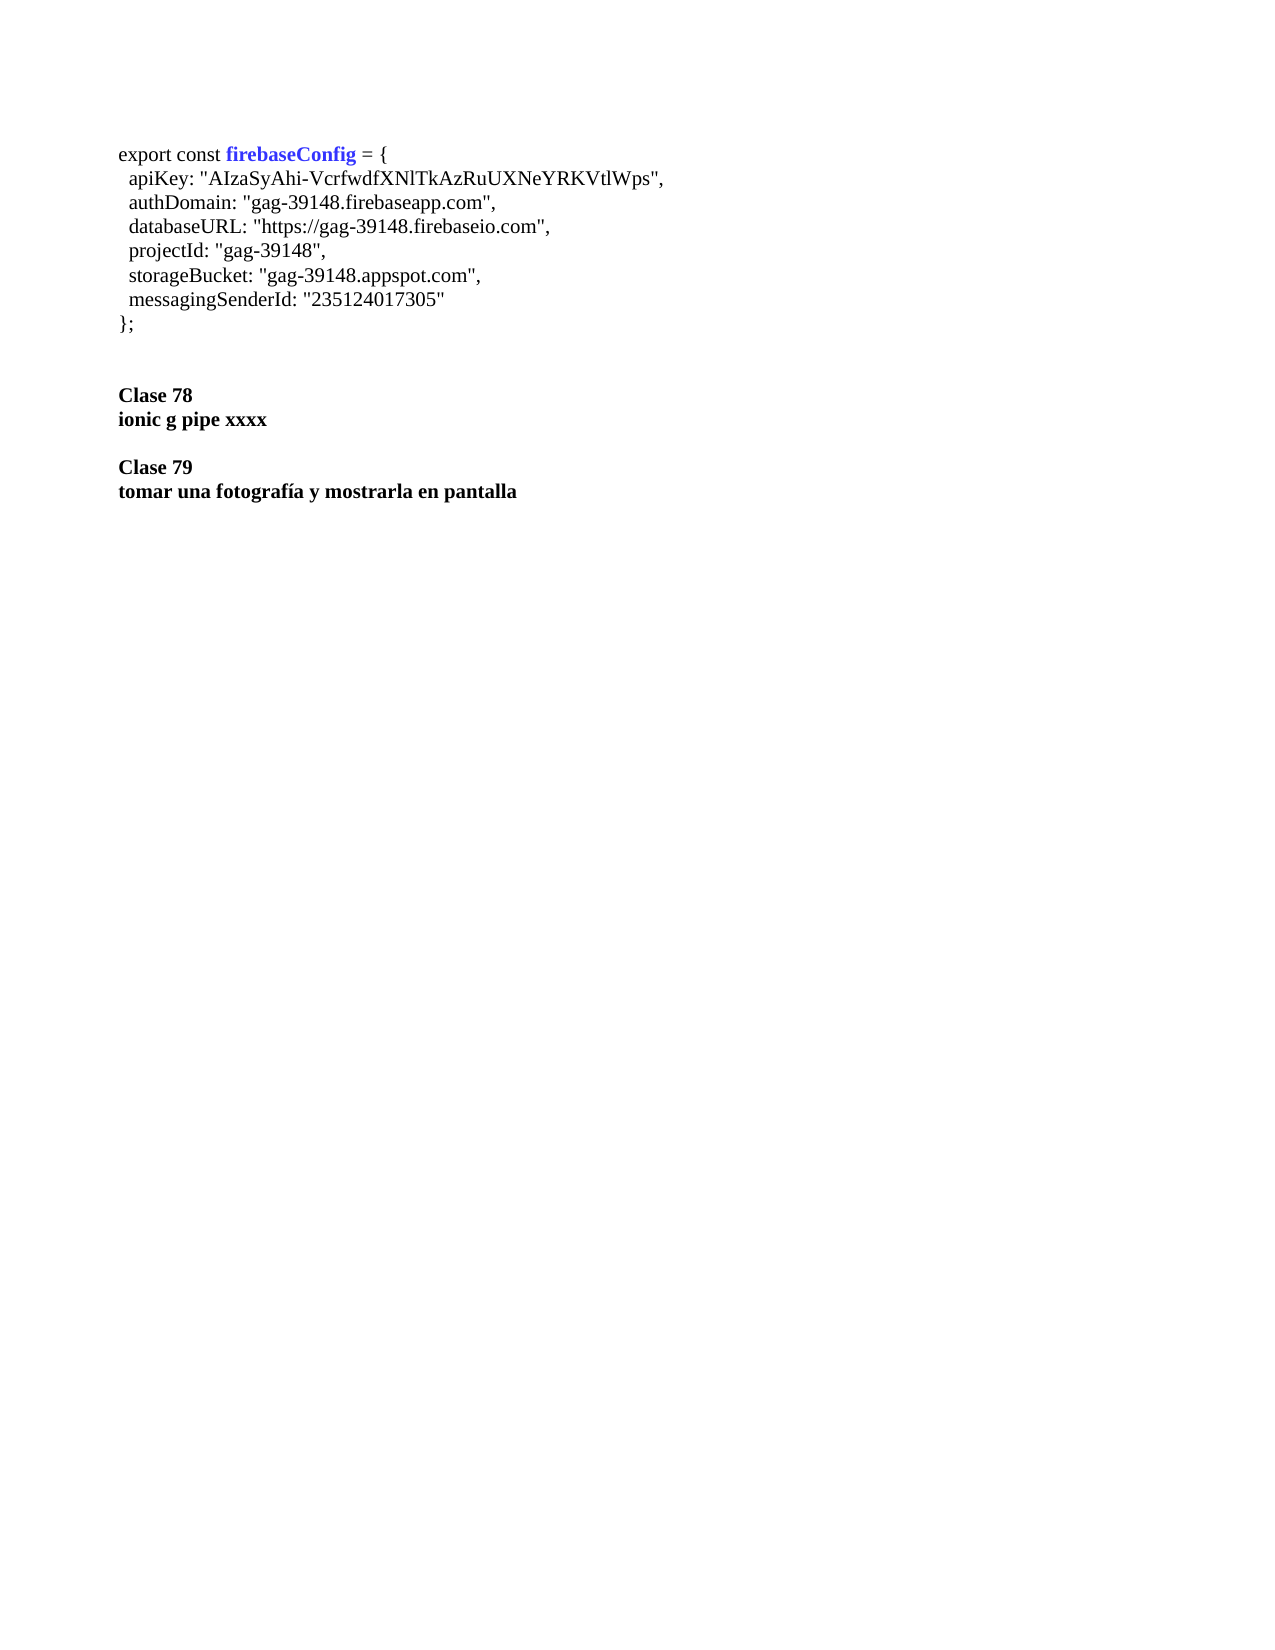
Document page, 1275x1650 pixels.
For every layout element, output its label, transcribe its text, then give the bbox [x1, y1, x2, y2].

text authDomain: "gag-39148.firebaseapp.com", [118, 190, 1157, 214]
text Clase 79 [118, 455, 1157, 479]
text ionic g pipe xxxx [118, 407, 1157, 431]
text apiKey: "AIzaSyAhi-VcrfwdfXNlTkAzRuUXNeYRKVtlWps", [118, 166, 1157, 190]
text tomar una fotografía y mostrarla en pantalla [118, 479, 1157, 503]
text projectId: "gag-39148", [118, 238, 1157, 262]
text messagingSenderId: "235124017305" [118, 287, 1157, 311]
text export const firebaseConfig = { [118, 142, 1157, 166]
text storageBucket: "gag-39148.appspot.com", [118, 262, 1157, 287]
text databaseURL: "https://gag-39148.firebaseio.com", [118, 214, 1157, 238]
text Clase 78 [118, 383, 1157, 407]
text }; [118, 311, 1157, 335]
